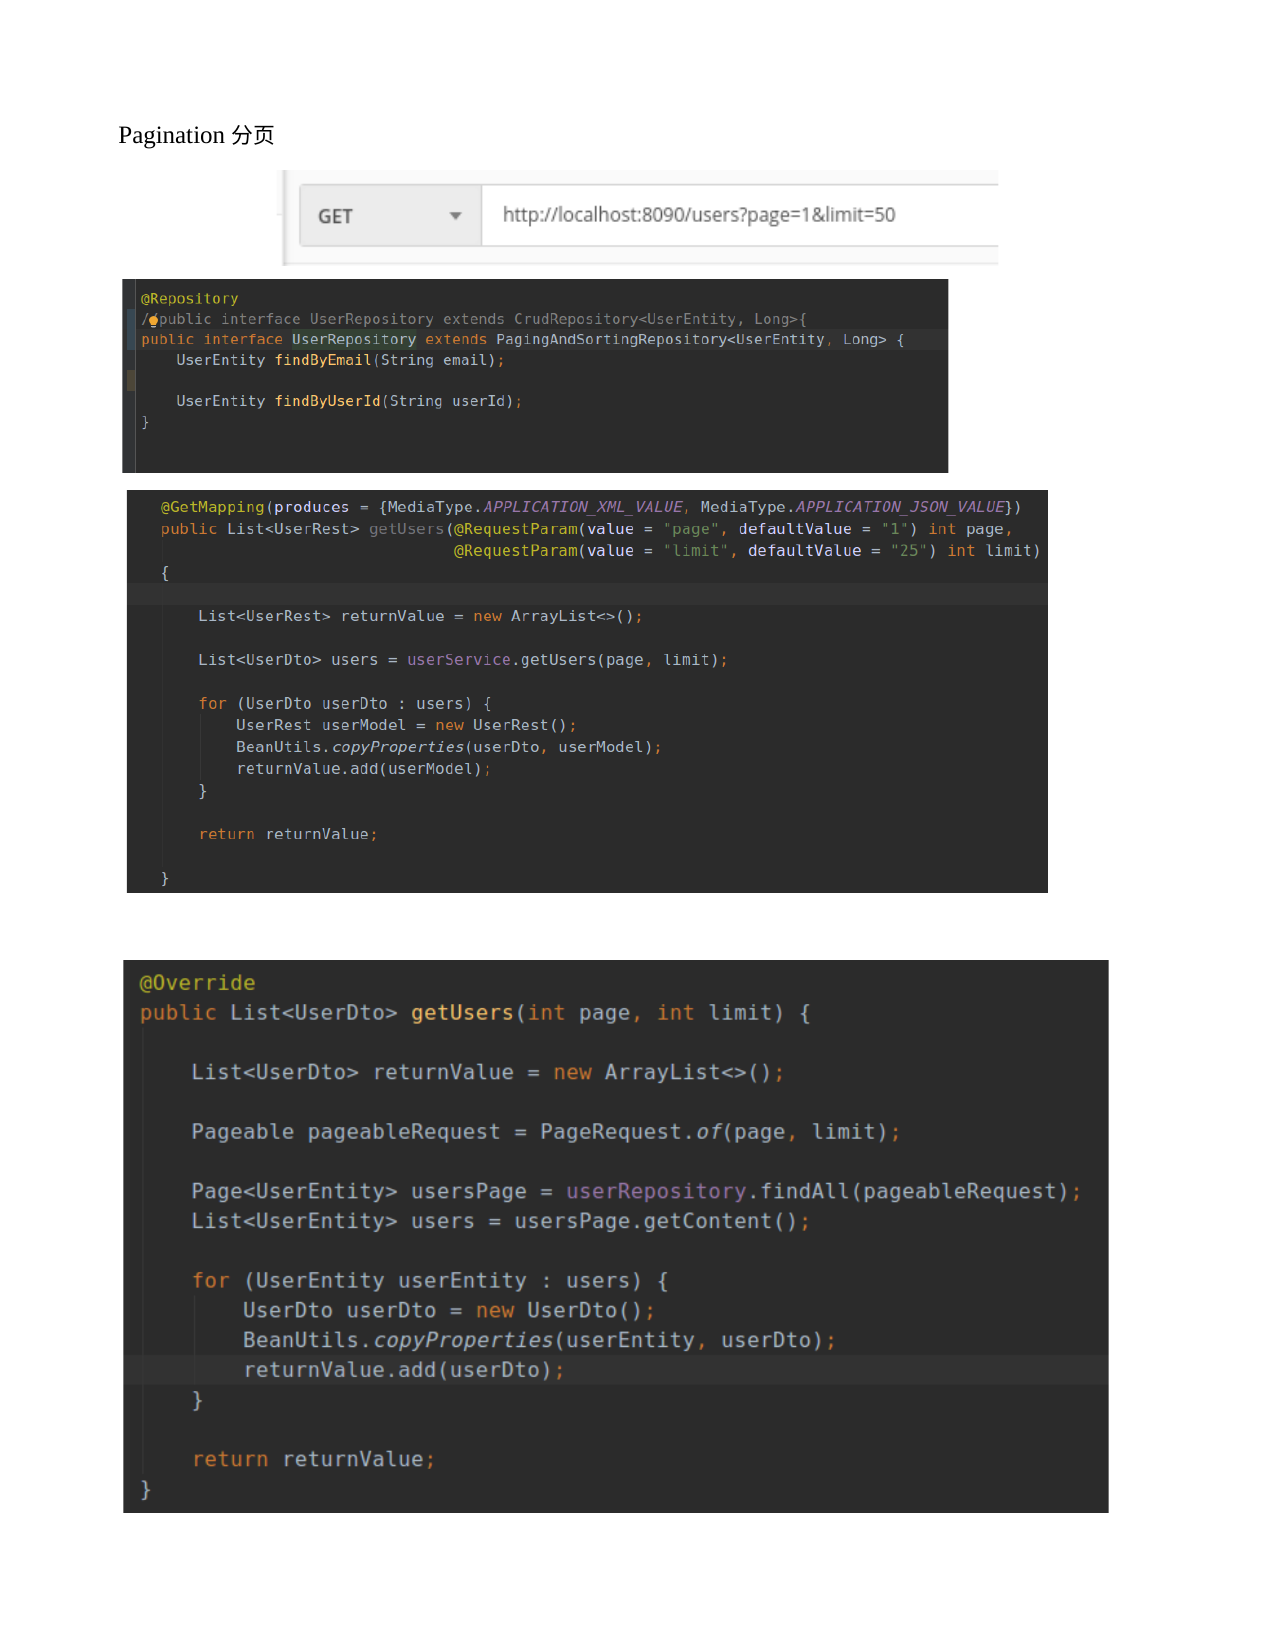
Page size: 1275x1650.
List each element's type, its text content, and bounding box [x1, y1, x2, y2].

picture [276, 170, 999, 266]
text Pagination 分页 [118, 118, 1157, 150]
picture [123, 960, 1109, 1513]
picture [122, 279, 949, 473]
picture [126, 490, 1048, 893]
